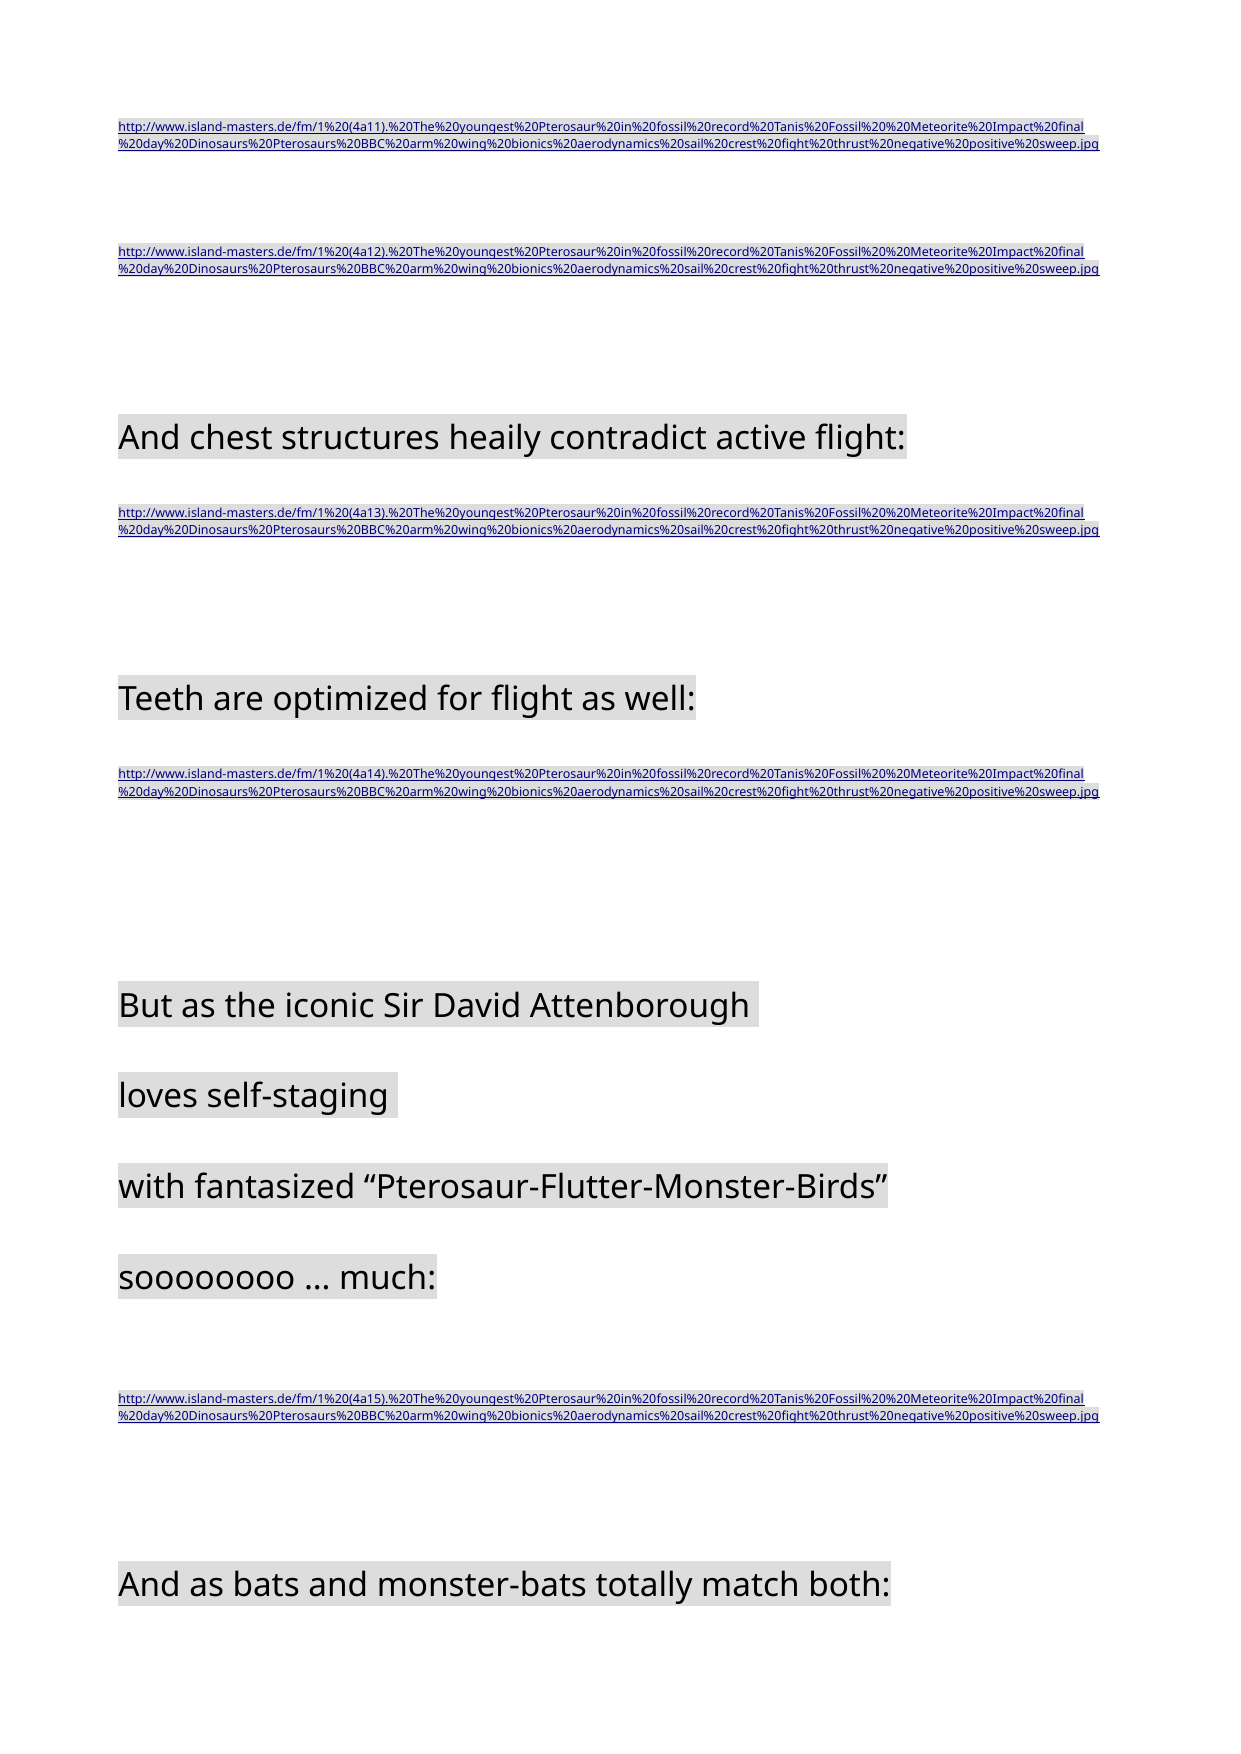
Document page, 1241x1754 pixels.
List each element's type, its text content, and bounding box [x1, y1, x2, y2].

text Teeth are optimized for flight as well: [118, 675, 1122, 720]
text http://www.island-masters.de/fm/1%20(4a14).%20The%20youngest%20Pterosaur%20in%20fossil%20record%20Tanis%20Fossil%20%20Meteorite%20Impact%20final%20day%20Dinosaurs%20Pterosaurs%20BBC%20arm%20wing%20bionics%20aerodynamics%20sail%20crest%20fight%20thrust%20negative%20positive%20sweep.jpg [118, 766, 1122, 800]
text But as the iconic Sir David Attenborough [118, 981, 1122, 1027]
text And chest structures heaily contradict active flight: [118, 413, 1122, 459]
text soooooooo … much: [118, 1254, 1122, 1299]
text with fantasized “Pterosaur-Flutter-Monster-Birds” [118, 1163, 1122, 1208]
text http://www.island-masters.de/fm/1%20(4a13).%20The%20youngest%20Pterosaur%20in%20fossil%20record%20Tanis%20Fossil%20%20Meteorite%20Impact%20final%20day%20Dinosaurs%20Pterosaurs%20BBC%20arm%20wing%20bionics%20aerodynamics%20sail%20crest%20fight%20thrust%20negative%20positive%20sweep.jpg [118, 504, 1122, 538]
text loves self-staging [118, 1072, 1122, 1118]
text http://www.island-masters.de/fm/1%20(4a11).%20The%20youngest%20Pterosaur%20in%20fossil%20record%20Tanis%20Fossil%20%20Meteorite%20Impact%20final%20day%20Dinosaurs%20Pterosaurs%20BBC%20arm%20wing%20bionics%20aerodynamics%20sail%20crest%20fight%20thrust%20negative%20positive%20sweep.jpg [118, 118, 1122, 152]
text http://www.island-masters.de/fm/1%20(4a12).%20The%20youngest%20Pterosaur%20in%20fossil%20record%20Tanis%20Fossil%20%20Meteorite%20Impact%20final%20day%20Dinosaurs%20Pterosaurs%20BBC%20arm%20wing%20bionics%20aerodynamics%20sail%20crest%20fight%20thrust%20negative%20positive%20sweep.jpg [118, 243, 1122, 277]
text http://www.island-masters.de/fm/1%20(4a15).%20The%20youngest%20Pterosaur%20in%20fossil%20record%20Tanis%20Fossil%20%20Meteorite%20Impact%20final%20day%20Dinosaurs%20Pterosaurs%20BBC%20arm%20wing%20bionics%20aerodynamics%20sail%20crest%20fight%20thrust%20negative%20positive%20sweep.jpg [118, 1390, 1122, 1424]
text And as bats and monster-bats totally match both: [118, 1561, 1122, 1606]
